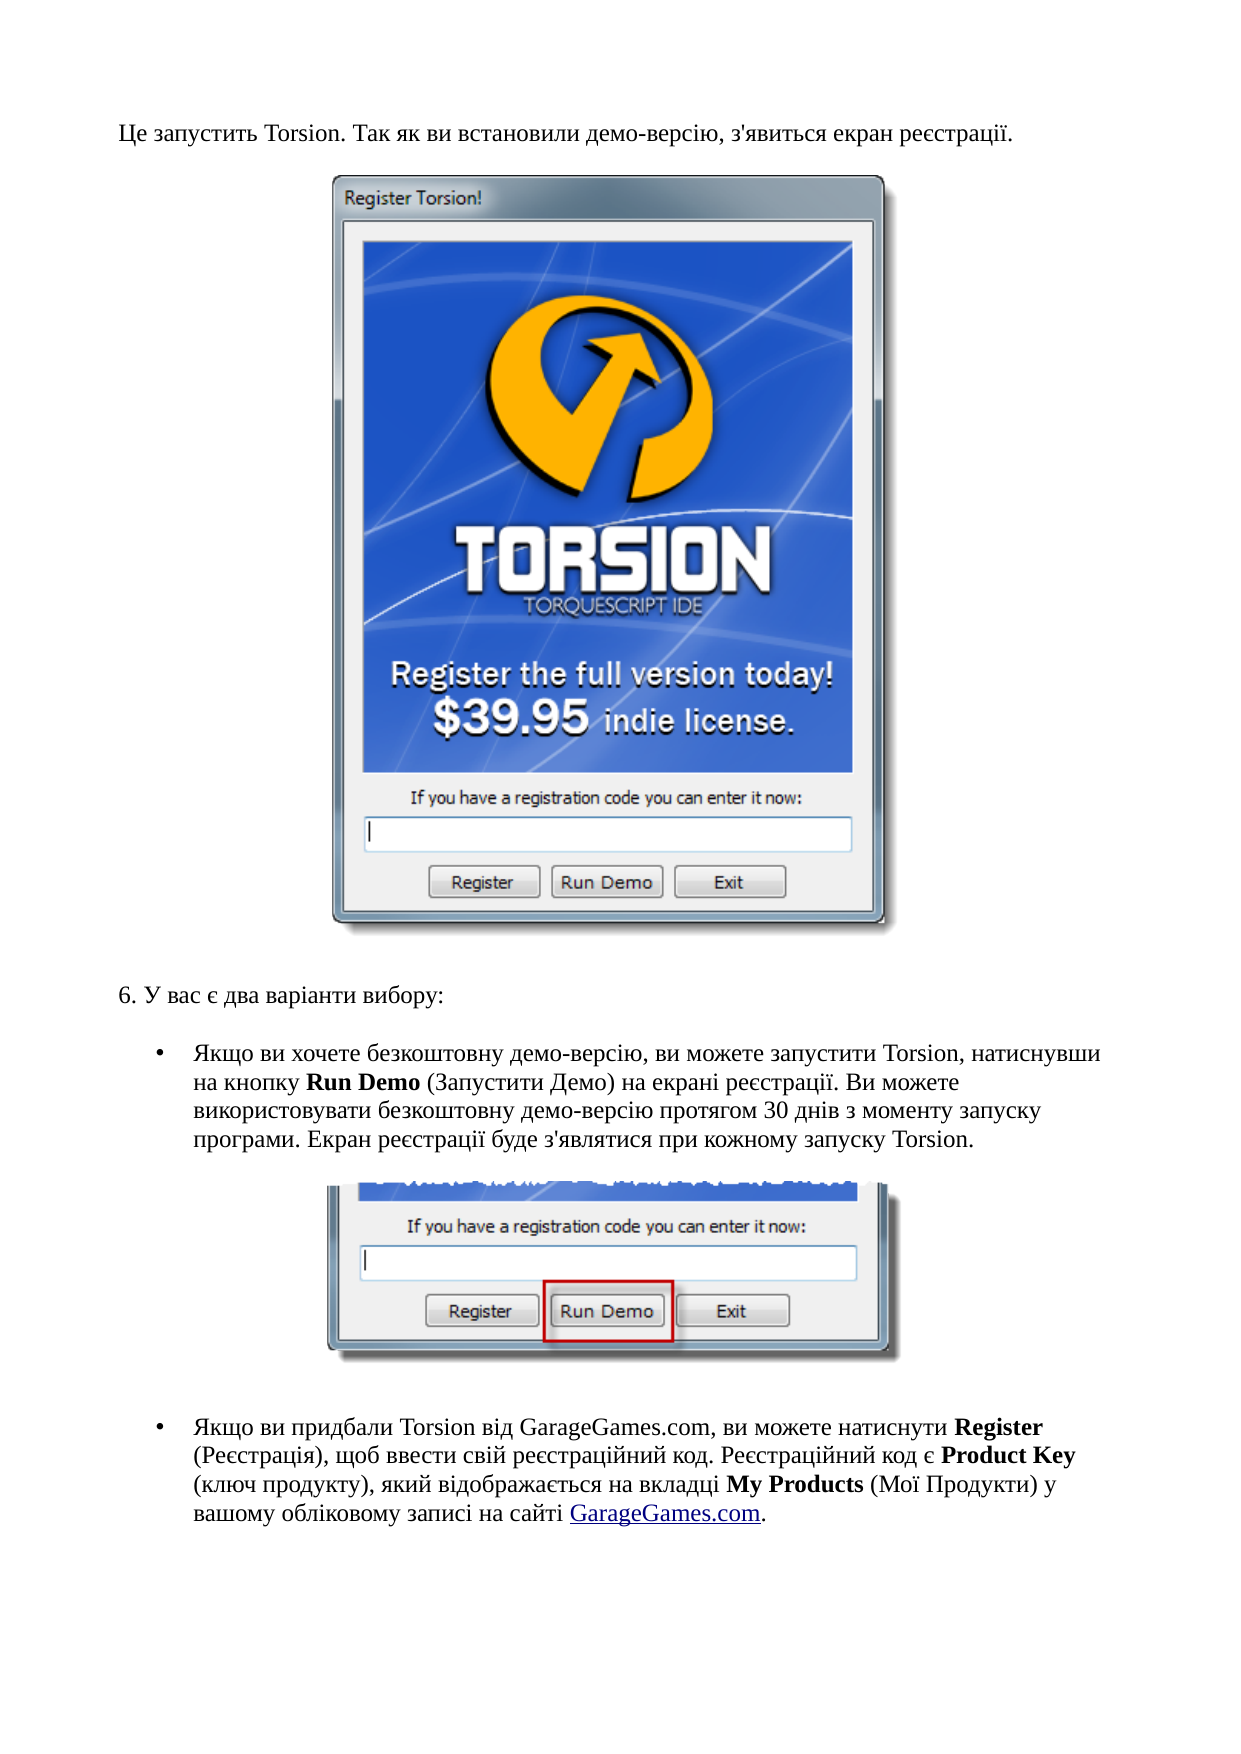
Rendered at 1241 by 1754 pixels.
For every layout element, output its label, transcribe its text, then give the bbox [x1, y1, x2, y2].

text 6. У вас є два варіанти вибору: [118, 981, 1122, 1009]
picture [332, 175, 908, 947]
list Якщо ви придбали Torsion від GarageGames.com, ви можете натиснути Register (Реєстрація), щоб ввести свій реєстраційний код. Реєстраційний код є Product Key (ключ продукту), який відображається на вкладці My Products (Мої Продукти) у вашому обліковому записі на сайті GarageGames.com. [156, 1412, 1122, 1527]
picture [327, 1181, 913, 1376]
text Це запустить Torsion. Так як ви встановили демо-версію, з'явиться екран реєстрації. [118, 118, 1122, 147]
list Якщо ви хочете безкоштовну демо-версію, ви можете запустити Torsion, натиснувши на кнопку Run Demo (Запустити Демо) на екрані реєстрації. Ви можете використовувати безкоштовну демо-версію протягом 30 днів з моменту запуску програми. Екран реєстрації буде з'являтися при кожному запуску Torsion. [156, 1038, 1122, 1153]
